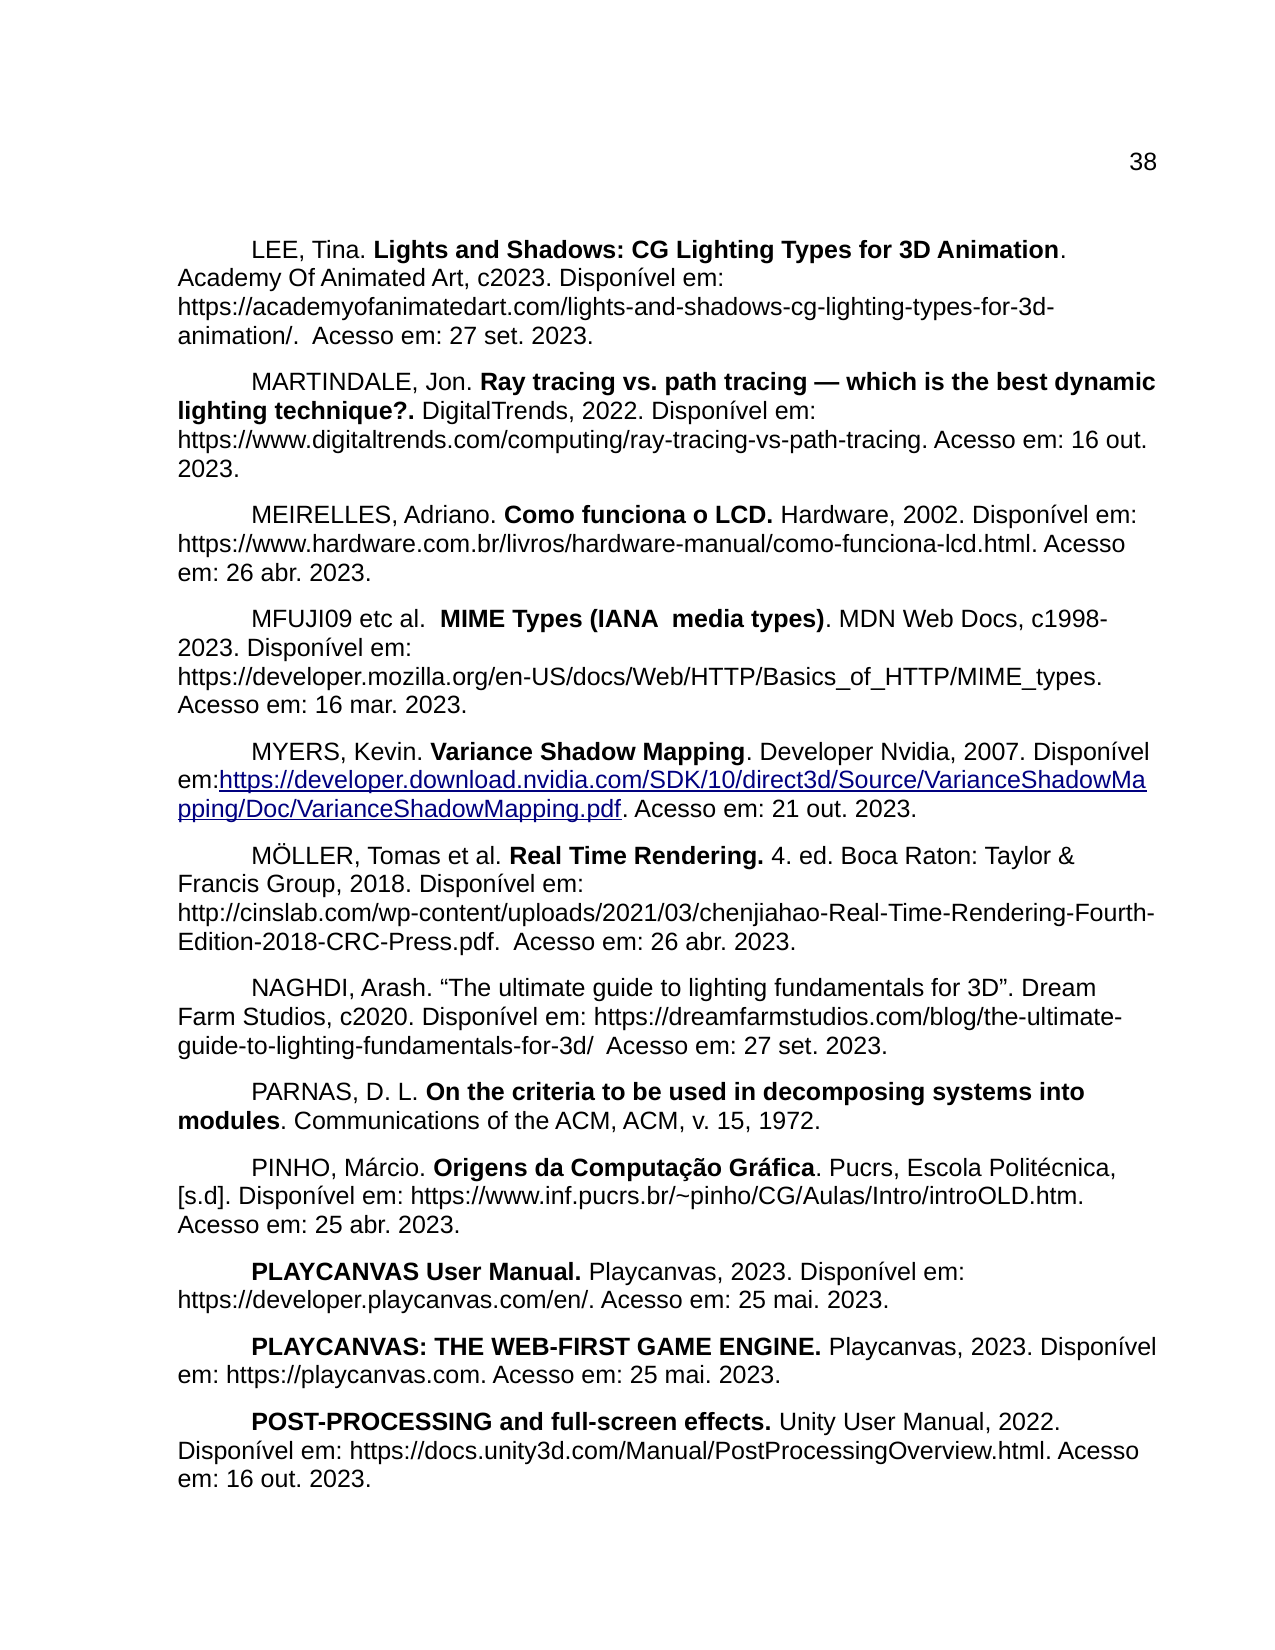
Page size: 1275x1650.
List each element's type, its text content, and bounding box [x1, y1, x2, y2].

text MÖLLER, Tomas et al. Real Time Rendering. 4. ed. Boca Raton: Taylor & Francis Group, 2018. Disponível em: http://cinslab.com/wp-content/uploads/2021/03/chenjiahao-Real-Time-Rendering-Fourth-Edition-2018-CRC-Press.pdf. Acesso em: 26 abr. 2023. [177, 841, 1157, 956]
text PINHO, Márcio. Origens da Computação Gráfica. Pucrs, Escola Politécnica, [s.d]. Disponível em: https://www.inf.pucrs.br/~pinho/CG/Aulas/Intro/introOLD.htm. Acesso em: 25 abr. 2023. [177, 1153, 1157, 1239]
text PARNAS, D. L. On the criteria to be used in decomposing systems into modules. Communications of the ACM, ACM, v. 15, 1972. [177, 1077, 1157, 1135]
text MYERS, Kevin. Variance Shadow Mapping. Developer Nvidia, 2007. Disponível em:https://developer.download.nvidia.com/SDK/10/direct3d/Source/VarianceShadowMapping/Doc/VarianceShadowMapping.pdf. Acesso em: 21 out. 2023. [177, 737, 1157, 823]
text MARTINDALE, Jon. Ray tracing vs. path tracing — which is the best dynamic lighting technique?. DigitalTrends, 2022. Disponível em: https://www.digitaltrends.com/computing/ray-tracing-vs-path-tracing. Acesso em: 16 out. 2023. [177, 367, 1157, 482]
text MEIRELLES, Adriano. Como funciona o LCD. Hardware, 2002. Disponível em: https://www.hardware.com.br/livros/hardware-manual/como-funciona-lcd.html. Acesso em: 26 abr. 2023. [177, 500, 1157, 586]
text MFUJI09 etc al. MIME Types (IANA media types). MDN Web Docs, c1998-2023. Disponível em: https://developer.mozilla.org/en-US/docs/Web/HTTP/Basics_of_HTTP/MIME_types. Acesso em: 16 mar. 2023. [177, 604, 1157, 719]
text NAGHDI, Arash. “The ultimate guide to lighting fundamentals for 3D”. Dream Farm Studios, c2020. Disponível em: https://dreamfarmstudios.com/blog/the-ultimate-guide-to-lighting-fundamentals-for-3d/ Acesso em: 27 set. 2023. [177, 973, 1157, 1060]
text LEE, Tina. Lights and Shadows: CG Lighting Types for 3D Animation. Academy Of Animated Art, c2023. Disponível em: https://academyofanimatedart.com/lights-and-shadows-cg-lighting-types-for-3d-animation/. Acesso em: 27 set. 2023. [177, 235, 1157, 350]
text PLAYCANVAS User Manual. Playcanvas, 2023. Disponível em: https://developer.playcanvas.com/en/. Acesso em: 25 mai. 2023. [177, 1257, 1157, 1314]
text POST-PROCESSING and full-screen effects. Unity User Manual, 2022. Disponível em: https://docs.unity3d.com/Manual/PostProcessingOverview.html. Acesso em: 16 out. 2023. [177, 1407, 1157, 1493]
text PLAYCANVAS: THE WEB-FIRST GAME ENGINE. Playcanvas, 2023. Disponível em: https://playcanvas.com. Acesso em: 25 mai. 2023. [177, 1332, 1157, 1389]
